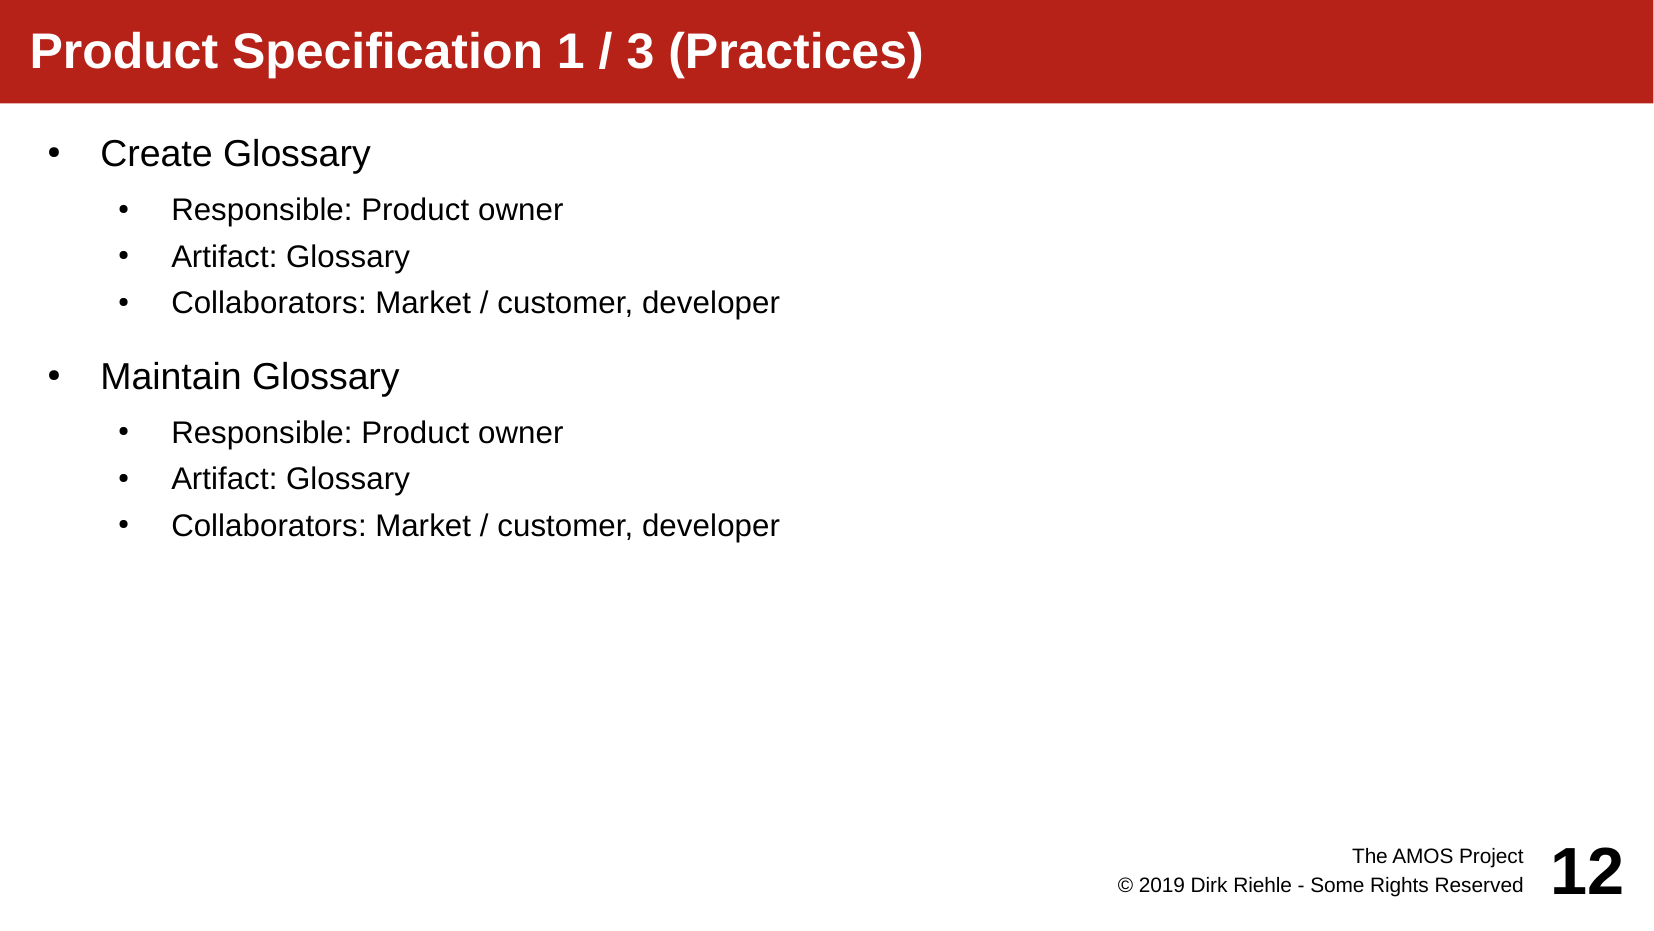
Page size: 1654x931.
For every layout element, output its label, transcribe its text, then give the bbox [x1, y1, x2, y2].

title Product Specification 1 / 3 (Practices) [0, 0, 1654, 104]
list Create Glossary Responsible: Product owner Artifact: Glossary Collaborators: Market / customer, developer Maintain Glossary Responsible: Product owner Artifact: Glossary Collaborators: Market / customer, developer [29, 132, 1625, 798]
